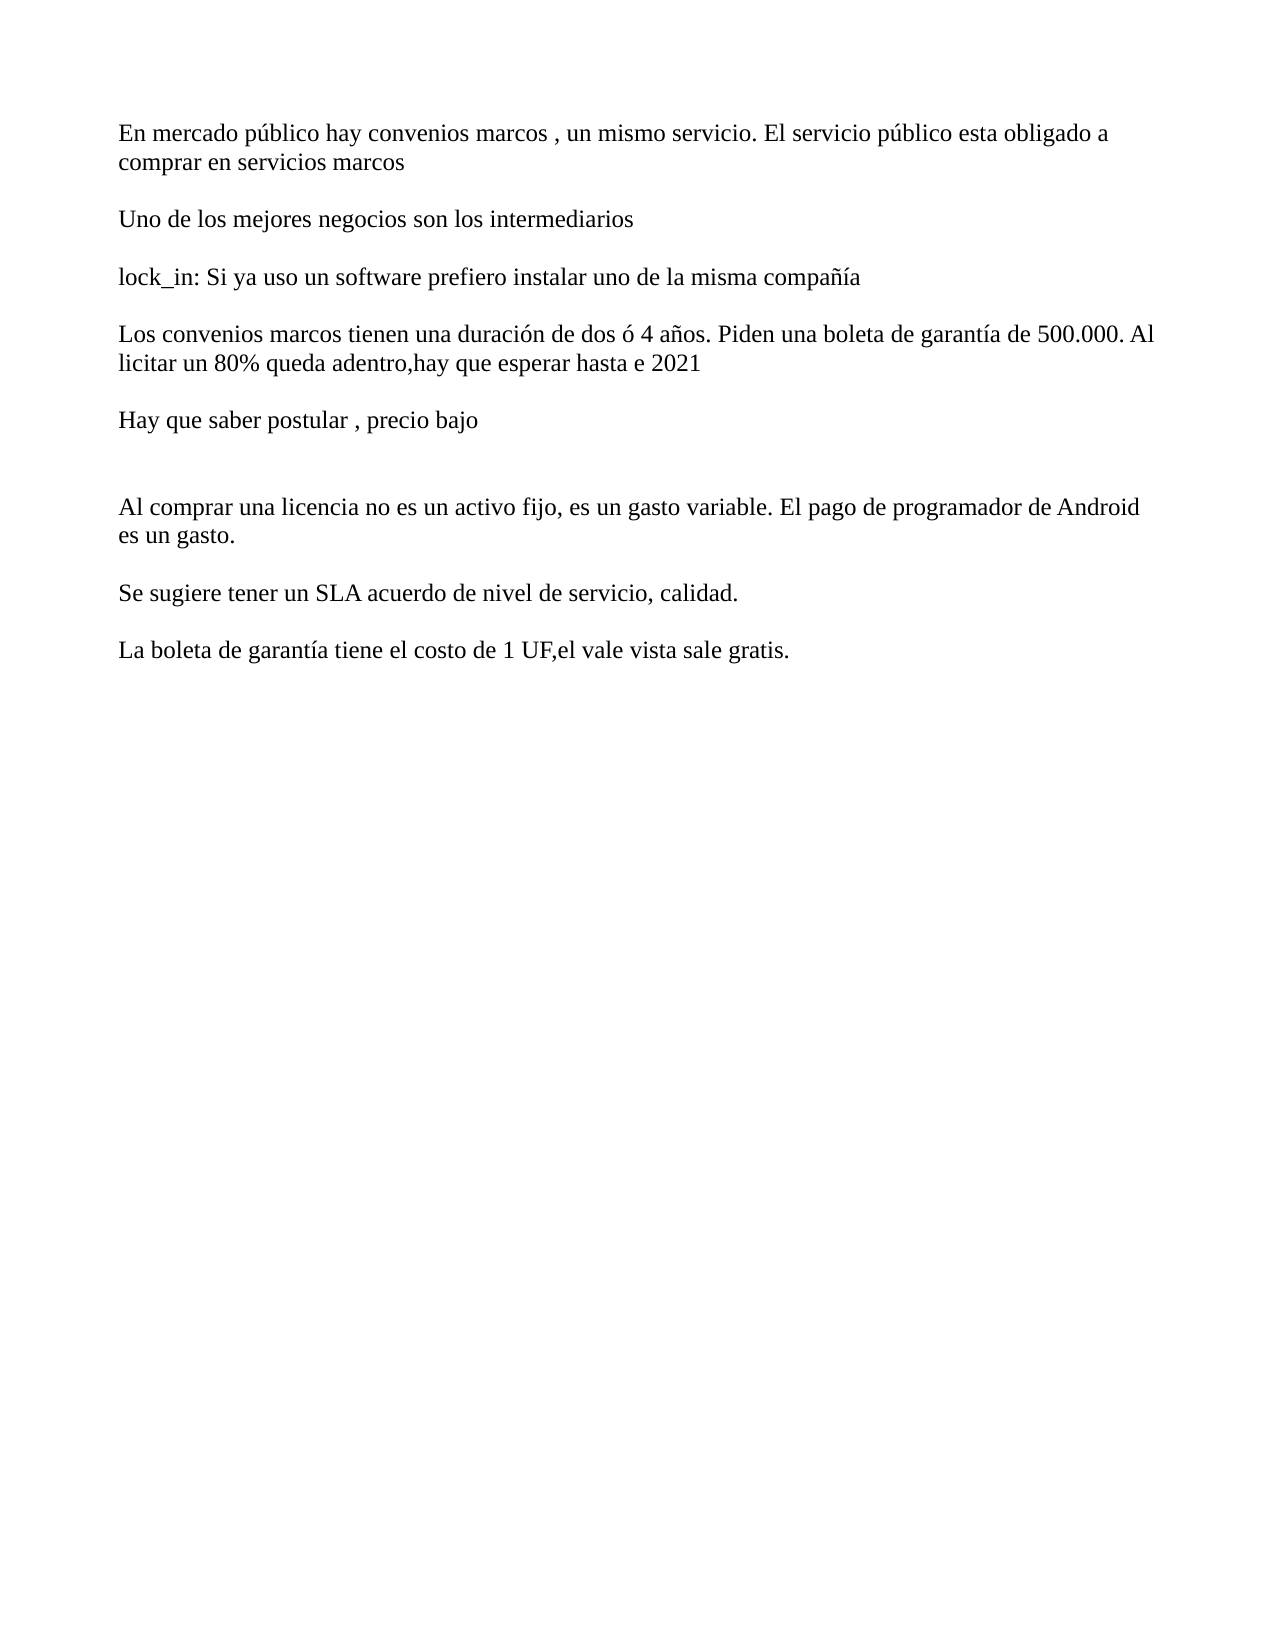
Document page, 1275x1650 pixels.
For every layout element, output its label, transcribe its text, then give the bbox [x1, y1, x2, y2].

text lock_in: Si ya uso un software prefiero instalar uno de la misma compañía [118, 262, 1157, 291]
text Al comprar una licencia no es un activo fijo, es un gasto variable. El pago de programador de Android es un gasto. [118, 492, 1157, 549]
text Los convenios marcos tienen una duración de dos ó 4 años. Piden una boleta de garantía de 500.000. Al licitar un 80% queda adentro,hay que esperar hasta e 2021 [118, 319, 1157, 377]
text Uno de los mejores negocios son los intermediarios [118, 204, 1157, 233]
text En mercado público hay convenios marcos , un mismo servicio. El servicio público esta obligado a comprar en servicios marcos [118, 118, 1157, 176]
text La boleta de garantía tiene el costo de 1 UF,el vale vista sale gratis. [118, 636, 1157, 664]
text Se sugiere tener un SLA acuerdo de nivel de servicio, calidad. [118, 578, 1157, 607]
text Hay que saber postular , precio bajo [118, 406, 1157, 434]
